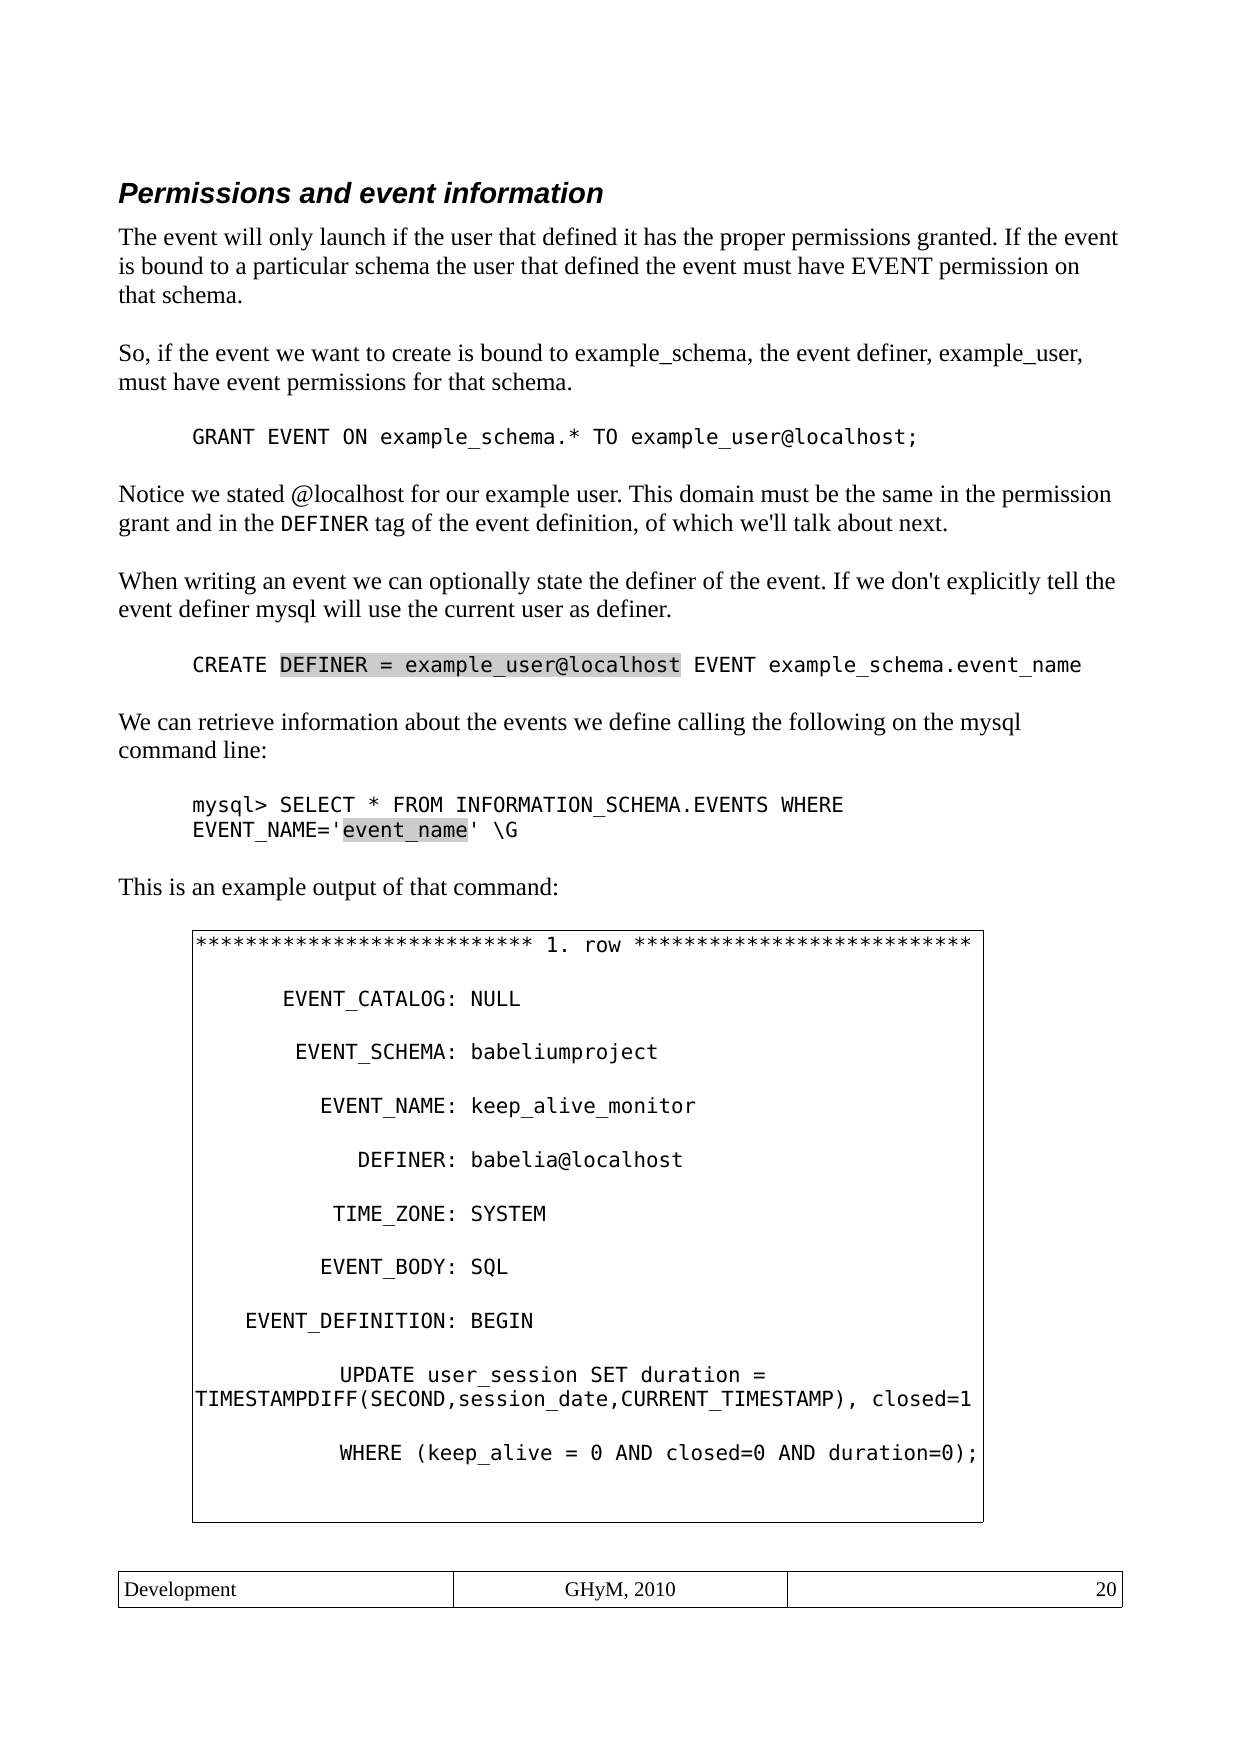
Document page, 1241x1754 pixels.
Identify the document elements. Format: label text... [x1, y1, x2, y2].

text We can retrieve information about the events we define calling the following on the mysql command line: [118, 707, 1122, 764]
text WHERE (keep_alive = 0 AND closed=0 AND duration=0); [193, 1438, 983, 1465]
text mysql> SELECT * FROM INFORMATION_SCHEMA.EVENTS WHERE EVENT_NAME='event_name' \G [192, 793, 1122, 842]
text TIME_ZONE: SYSTEM [193, 1198, 983, 1226]
text UPDATE user_session SET duration = TIMESTAMPDIFF(SECOND,session_date,CURRENT_TIMESTAMP), closed=1 [193, 1360, 983, 1411]
text The event will only launch if the user that defined it has the proper permissions granted. If the event is bound to a particular schema the user that defined the event must have EVENT permission on that schema. [118, 222, 1122, 309]
text *************************** 1. row *************************** [193, 931, 983, 957]
text EVENT_CATALOG: NULL [193, 983, 983, 1011]
text EVENT_BODY: SQL [193, 1252, 983, 1279]
text CREATE DEFINER = example_user@localhost EVENT example_schema.event_name [118, 653, 1122, 677]
text Notice we stated @localhost for our example user. This domain must be the same in the permission grant and in the DEFINER tag of the event definition, of which we'll talk about next. [118, 479, 1122, 536]
text EVENT_DEFINITION: BEGIN [193, 1306, 983, 1333]
subtitle Permissions and event information [118, 176, 1122, 210]
text When writing an event we can optionally state the definer of the event. If we don't explicitly tell the event definer mysql will use the current user as definer. [118, 566, 1122, 623]
text EVENT_SCHEMA: babeliumproject [193, 1037, 983, 1064]
text EVENT_NAME: keep_alive_monitor [193, 1091, 983, 1118]
text DEFINER: babelia@localhost [193, 1145, 983, 1172]
text This is an example output of that command: [118, 872, 1122, 900]
text GRANT EVENT ON example_schema.* TO example_user@localhost; [118, 425, 1122, 449]
text So, if the event we want to create is bound to example_schema, the event definer, example_user, must have event permissions for that schema. [118, 338, 1122, 396]
